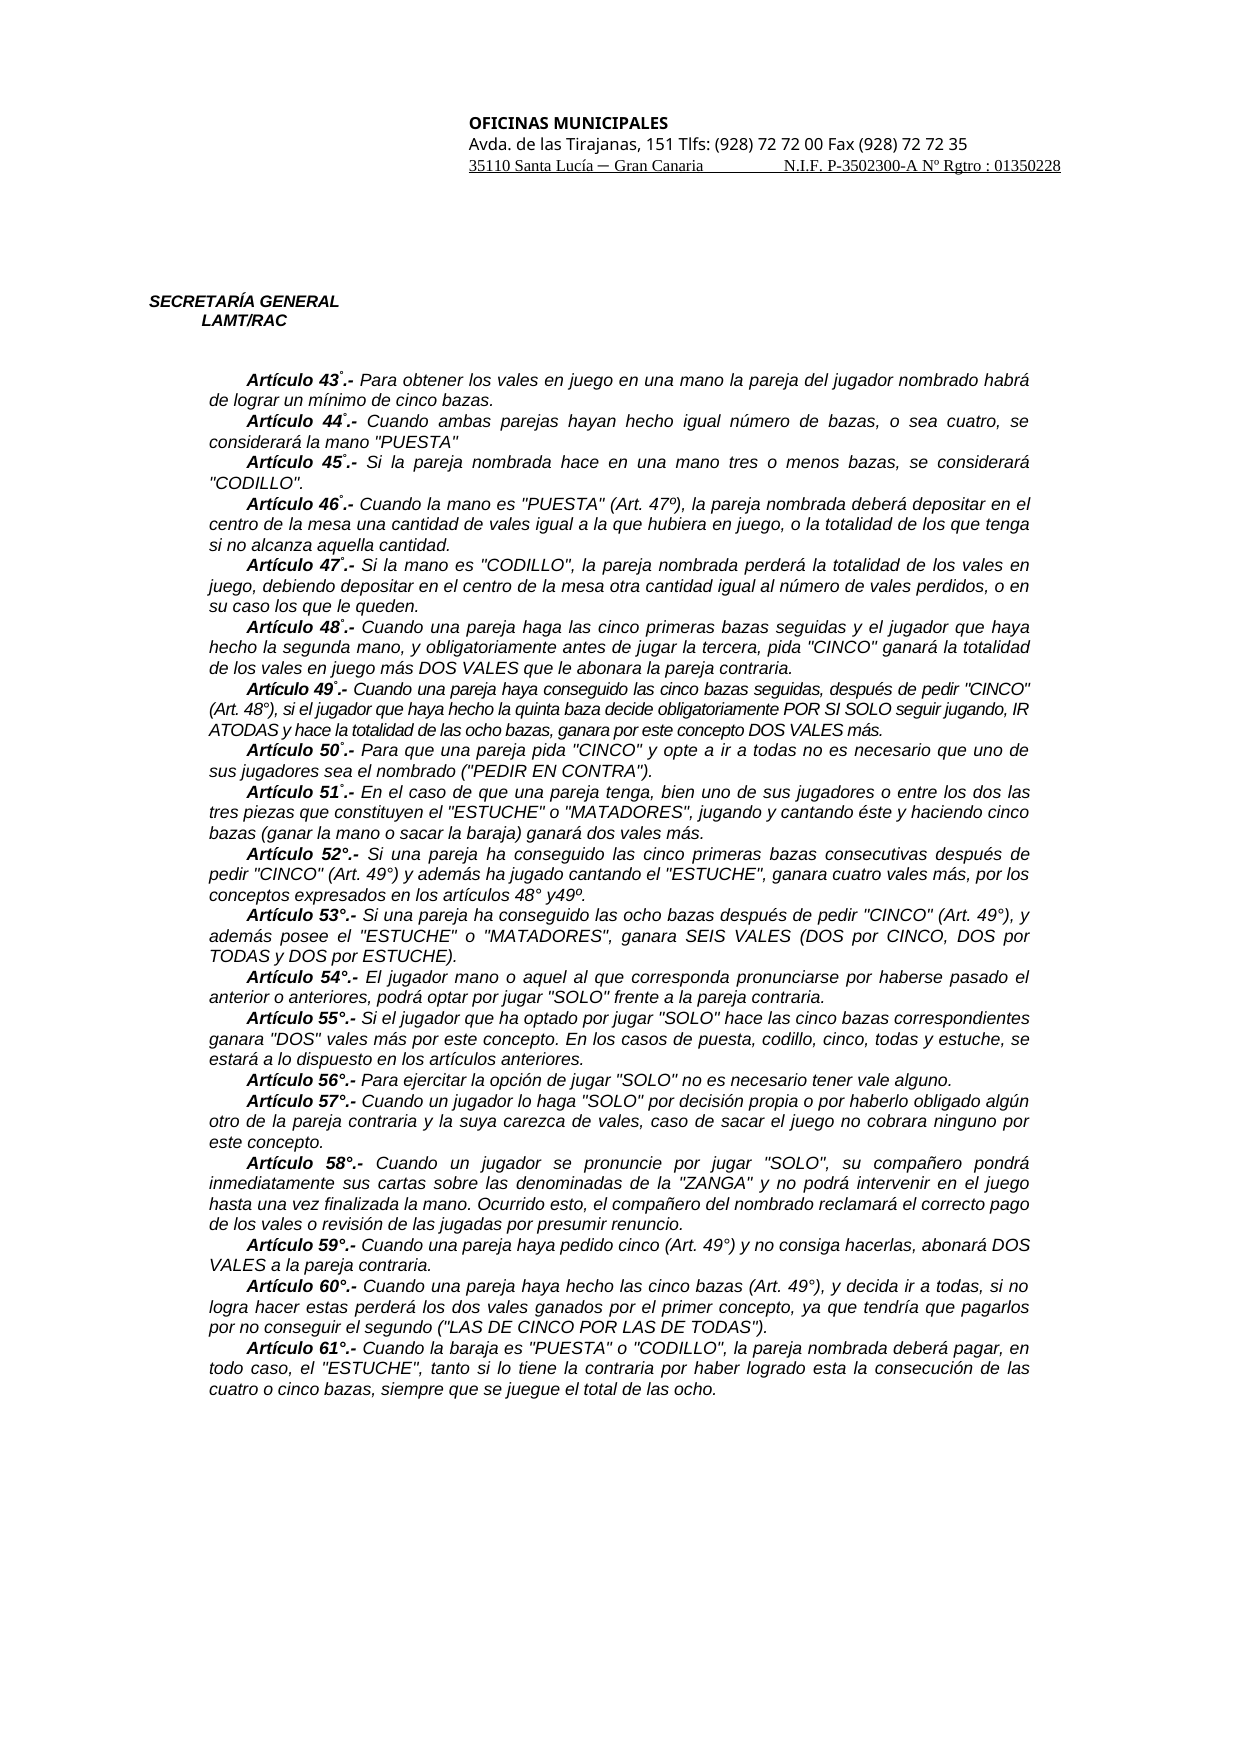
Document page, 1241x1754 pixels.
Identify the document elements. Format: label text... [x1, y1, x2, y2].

text Artículo 61°.- Cuando la baraja es "PUESTA" o "CODILLO", la pareja nombrada deberá pagar, en todo caso, el "ESTUCHE", tanto si lo tiene la contraria por haber logrado esta la consecución de las cuatro o cinco bazas, siempre que se juegue el total de las ocho. [209, 1338, 1031, 1399]
text Artículo 55°.- Si el jugador que ha optado por jugar "SOLO" hace las cinco bazas correspondientes ganara "DOS" vales más por este concepto. En los casos de puesta, codillo, cinco, todas y estuche, se estará a lo dispuesto en los artículos anteriores. [209, 1008, 1031, 1070]
text Artículo 49°.- Cuando una pareja haya conseguido las cinco bazas seguidas, después de pedir "CINCO" (Art. 48°), si el jugador que haya hecho la quinta baza decide obligatoriamente POR SI SOLO seguir jugando, IR ATODAS y hace la totalidad de las ocho bazas, ganara por este concepto DOS VALES más. [209, 679, 1031, 741]
table_cell SECRETARÍA GENERAL LAMT/RAC [89, 292, 341, 331]
table_header [89, 92, 341, 292]
text Artículo 48°.- Cuando una pareja haga las cinco primeras bazas seguidas y el jugador que haya hecho la segunda mano, y obligatoriamente antes de jugar la tercera, pida "CINCO" ganará la totalidad de los vales en juego más DOS VALES que le abonara la pareja contraria. [209, 617, 1031, 678]
table_header OFICINAS MUNICIPALES Avda. de las Tirajanas, 151 Tlfs: (928) 72 72 00 Fax (928) 72 72 35 35110 Santa Lucía – Gran Canaria N.I.F. P-3502300-A Nº Rgtro : 01350228 [341, 92, 1143, 292]
text Artículo 47°.- Si la mano es "CODILLO", la pareja nombrada perderá la totalidad de los vales en juego, debiendo depositar en el centro de la mesa otra cantidad igual al número de vales perdidos, o en su caso los que le queden. [209, 555, 1031, 617]
text Artículo 51°.- En el caso de que una pareja tenga, bien uno de sus jugadores o entre los dos las tres piezas que constituyen el "ESTUCHE" o "MATADORES", jugando y cantando éste y haciendo cinco bazas (ganar la mano o sacar la baraja) ganará dos vales más. [209, 782, 1031, 843]
text Artículo 45°.- Si la pareja nombrada hace en una mano tres o menos bazas, se considerará "CODILLO". [209, 452, 1031, 493]
text Artículo 59°.- Cuando una pareja haya pedido cinco (Art. 49°) y no consiga hacerlas, abonará DOS VALES a la pareja contraria. [209, 1235, 1031, 1276]
text Artículo 56°.- Para ejercitar la opción de jugar "SOLO" no es necesario tener vale alguno. [246, 1070, 1143, 1090]
text Artículo 58°.- Cuando un jugador se pronuncie por jugar "SOLO", su compañero pondrá inmediatamente sus cartas sobre las denominadas de la "ZANGA" y no podrá intervenir en el juego hasta una vez finalizada la mano. Ocurrido esto, el compañero del nombrado reclamará el correcto pago de los vales o revisión de las jugadas por presumir renuncio. [209, 1153, 1031, 1235]
text Artículo 57°.- Cuando un jugador lo haga "SOLO" por decisión propia o por haberlo obligado algún otro de la pareja contraria y la suya carezca de vales, caso de sacar el juego no cobrara ninguno por este concepto. [209, 1091, 1031, 1152]
text Artículo 54°.- El jugador mano o aquel al que corresponda pronunciarse por haberse pasado el anterior o anteriores, podrá optar por jugar "SOLO" frente a la pareja contraria. [209, 967, 1031, 1008]
text Artículo 52°.- Si una pareja ha conseguido las cinco primeras bazas consecutivas después de pedir "CINCO" (Art. 49°) y además ha jugado cantando el "ESTUCHE", ganara cuatro vales más, por los conceptos expresados en los artículos 48° y49º. [209, 843, 1031, 905]
text Artículo 60°.- Cuando una pareja haya hecho las cinco bazas (Art. 49°), y decida ir a todas, si no logra hacer estas perderá los dos vales ganados por el primer concepto, ya que tendría que pagarlos por no conseguir el segundo ("LAS DE CINCO POR LAS DE TODAS"). [209, 1276, 1031, 1338]
text Artículo 43°.- Para obtener los vales en juego en una mano la pareja del jugador nombrado habrá de lograr un mínimo de cinco bazas. [209, 370, 1031, 411]
text Artículo 50°.- Para que una pareja pida "CINCO" y opte a ir a todas no es necesario que uno de sus jugadores sea el nombrado ("PEDIR EN CONTRA"). [209, 741, 1031, 782]
text Artículo 53°.- Si una pareja ha conseguido las ocho bazas después de pedir "CINCO" (Art. 49°), y además posee el "ESTUCHE" o "MATADORES", ganara SEIS VALES (DOS por CINCO, DOS por TODAS y DOS por ESTUCHE). [209, 906, 1031, 967]
table_cell [341, 292, 1143, 331]
text Artículo 44°.- Cuando ambas parejas hayan hecho igual número de bazas, o sea cuatro, se considerará la mano "PUESTA" [209, 411, 1031, 452]
text Artículo 46°.- Cuando la mano es "PUESTA" (Art. 47º), la pareja nombrada deberá depositar en el centro de la mesa una cantidad de vales igual a la que hubiera en juego, o la totalidad de los que tenga si no alcanza aquella cantidad. [209, 494, 1031, 555]
